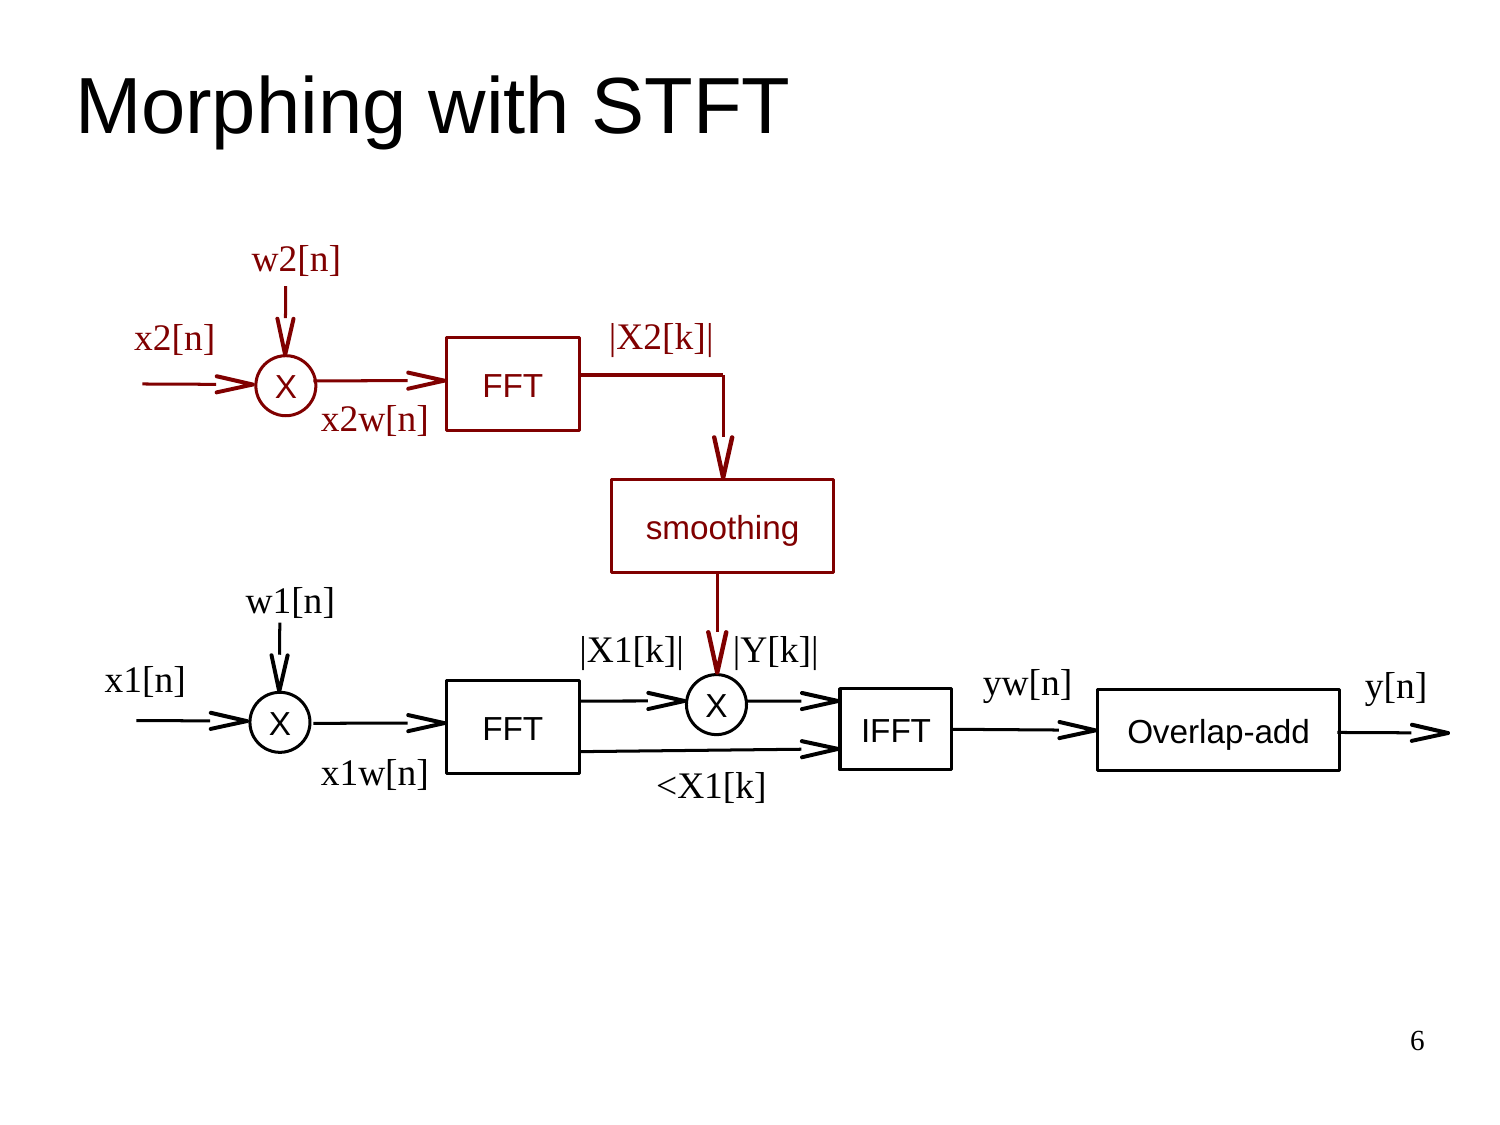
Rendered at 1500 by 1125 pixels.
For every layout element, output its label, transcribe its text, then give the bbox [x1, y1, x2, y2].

text_box |X2[k]| [594, 308, 729, 366]
text_box x1[n] [89, 651, 201, 709]
text_box x1w[n] [306, 744, 444, 802]
text_box FFT [446, 337, 580, 431]
text_box X [686, 674, 747, 735]
text_box FFT [446, 680, 580, 774]
text_box yw[n] [968, 654, 1088, 712]
text_box y[n] [1350, 657, 1443, 715]
text_box |X1[k]| [564, 621, 699, 679]
text_box IFFT [840, 688, 952, 770]
title Morphing with STFT [75, 12, 1426, 201]
text_box w2[n] [236, 230, 356, 288]
text_box x2[n] [119, 309, 231, 366]
text_box |Y[k]| [718, 621, 834, 679]
text_box X [255, 355, 316, 416]
text_box Overlap-add [1097, 689, 1340, 771]
text_box smoothing [611, 479, 834, 573]
text_box w1[n] [230, 573, 351, 630]
text_box <X1[k] [641, 757, 782, 815]
text_box x2w[n] [306, 390, 444, 448]
text_box X [249, 692, 310, 753]
